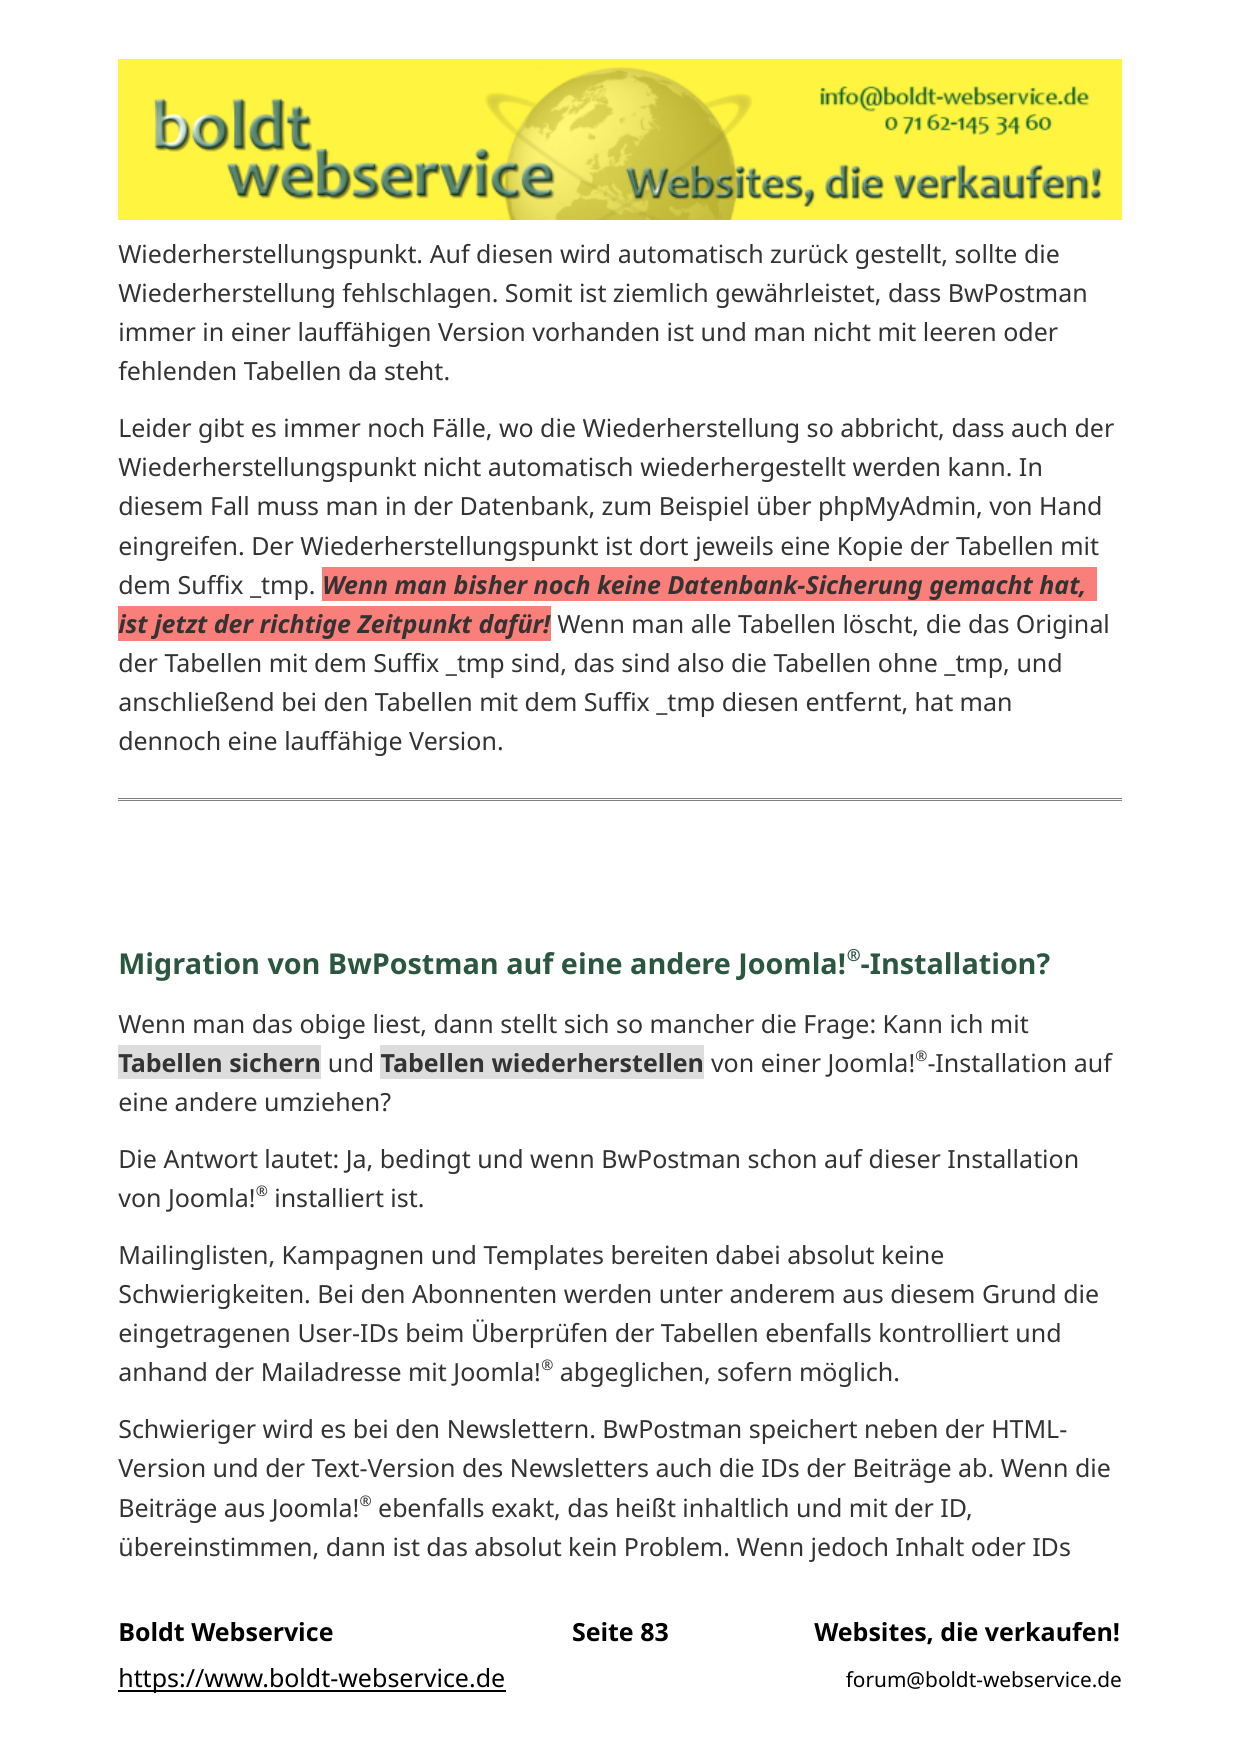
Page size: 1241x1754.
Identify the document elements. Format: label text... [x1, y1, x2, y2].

text Mailinglisten, Kampagnen und Templates bereiten dabei absolut keine Schwierigkeiten. Bei den Abonnenten werden unter anderem aus diesem Grund die eingetragenen User-IDs beim Überprüfen der Tabellen ebenfalls kontrolliert und anhand der Mailadresse mit Joomla!® abgeglichen, sofern möglich. [118, 1237, 1122, 1389]
picture [118, 59, 1123, 220]
subtitle Migration von BwPostman auf eine andere Joomla!®-Installation? [118, 943, 1122, 983]
text Die Antwort lautet: Ja, bedingt und wenn BwPostman schon auf dieser Installation von Joomla!® installiert ist. [118, 1141, 1122, 1215]
text Wiederherstellungspunkt. Auf diesen wird automatisch zurück gestellt, sollte die Wiederherstellung fehlschlagen. Somit ist ziemlich gewährleistet, dass BwPostman immer in einer lauffähigen Version vorhanden ist und man nicht mit leeren oder fehlenden Tabellen da steht. [118, 236, 1122, 388]
text Wenn man das obige liest, dann stellt sich so mancher die Frage: Kann ich mit Tabellen sichern und Tabellen wiederherstellen von einer Joomla!®-Installation auf eine andere umziehen? [118, 1006, 1122, 1119]
text Schwieriger wird es bei den Newslettern. BwPostman speichert neben der HTML-Version und der Text-Version des Newsletters auch die IDs der Beiträge ab. Wenn die Beiträge aus Joomla!® ebenfalls exakt, das heißt inhaltlich und mit der ID, übereinstimmen, dann ist das absolut kein Problem. Wenn jedoch Inhalt oder IDs [118, 1412, 1122, 1563]
text Leider gibt es immer noch Fälle, wo die Wiederherstellung so abbricht, dass auch der Wiederherstellungspunkt nicht automatisch wiederhergestellt werden kann. In diesem Fall muss man in der Datenbank, zum Beispiel über phpMyAdmin, von Hand eingreifen. Der Wiederherstellungspunkt ist dort jeweils eine Kopie der Tabellen mit dem Suffix _tmp. Wenn man bisher noch keine Datenbank-Sicherung gemacht hat, ist jetzt der richtige Zeitpunkt dafür! Wenn man alle Tabellen löscht, die das Original der Tabellen mit dem Suffix _tmp sind, das sind also die Tabellen ohne _tmp, und anschließend bei den Tabellen mit dem Suffix _tmp diesen entfernt, hat man dennoch eine lauffähige Version. [118, 411, 1122, 758]
